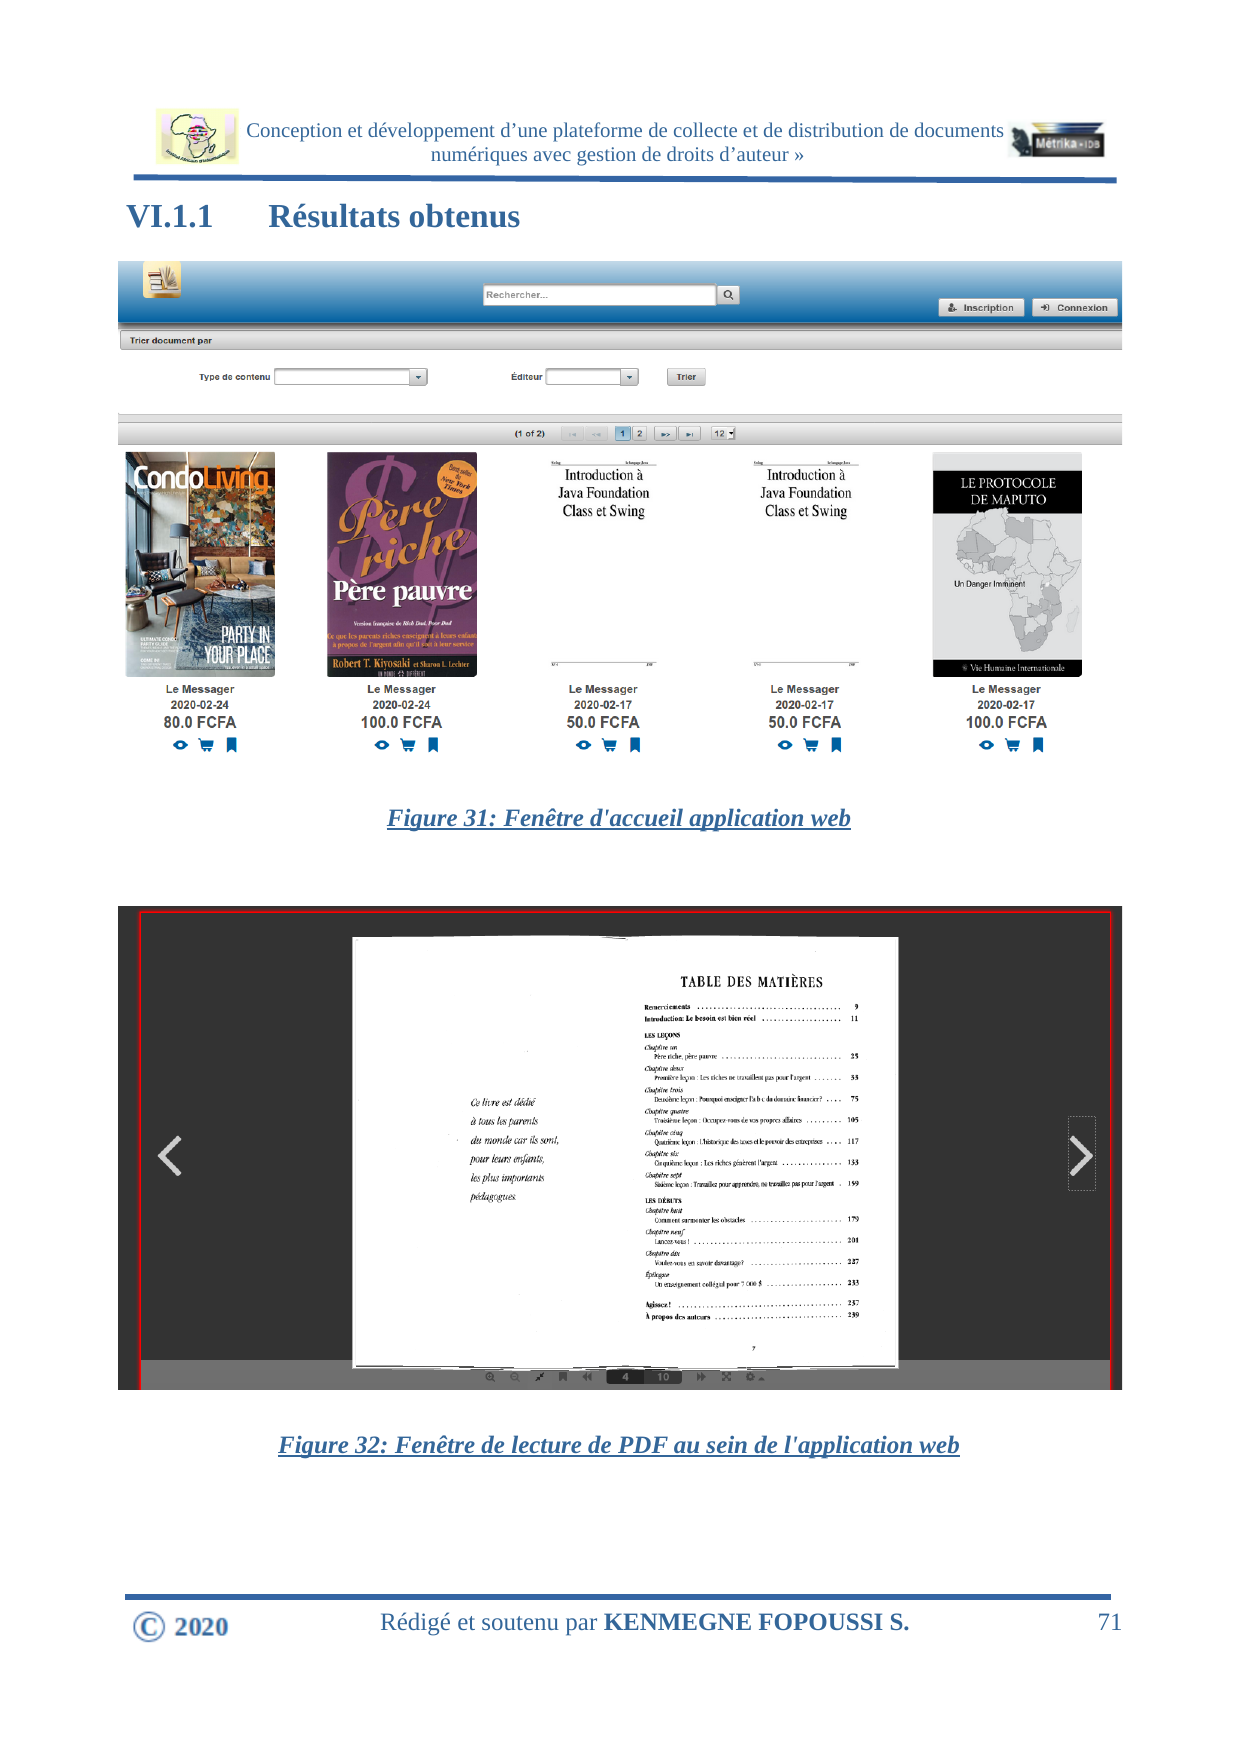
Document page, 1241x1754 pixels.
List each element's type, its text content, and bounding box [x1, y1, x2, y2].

picture [118, 906, 1123, 1390]
picture [1003, 116, 1109, 160]
picture [154, 107, 241, 166]
picture [118, 261, 1123, 762]
picture [126, 1604, 231, 1647]
text Figure 32: Fenêtre de lecture de PDF au sein de l'application web [118, 1430, 1122, 1459]
subtitle Résultats obtenus [118, 196, 1122, 234]
text Figure 31: Fenêtre d'accueil application web [118, 803, 1122, 832]
